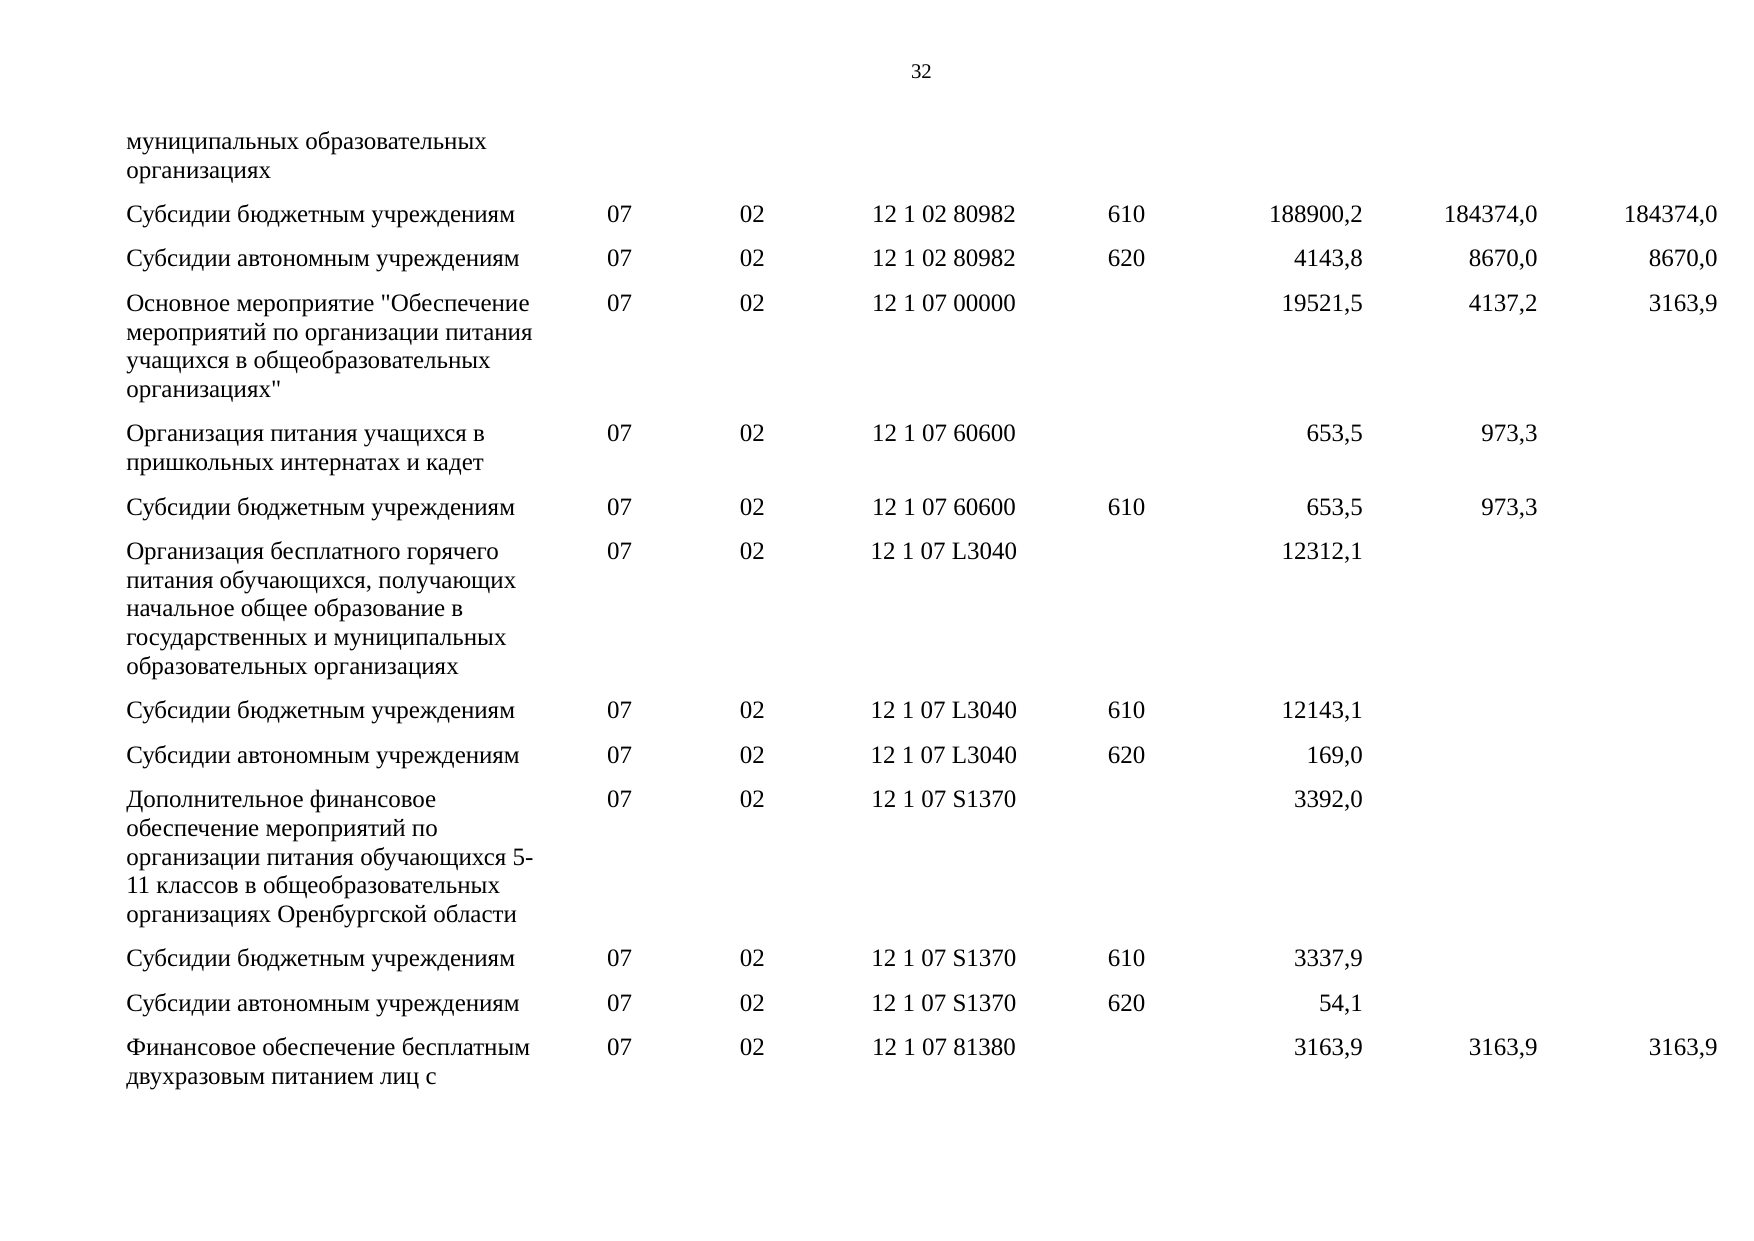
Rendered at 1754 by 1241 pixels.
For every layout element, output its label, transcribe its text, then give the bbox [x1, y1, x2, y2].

table_cell 07 [560, 411, 678, 484]
table_cell [1545, 118, 1725, 191]
table_cell 653,5 [1191, 484, 1370, 528]
table_cell 184374,0 [1370, 191, 1545, 236]
table_cell Субсидии бюджетным учреждениям [118, 936, 560, 980]
table_cell [1725, 411, 1729, 484]
table_cell [1725, 688, 1729, 732]
table_cell [1725, 1024, 1729, 1097]
table_cell Организация бесплатного горячего питания обучающихся, получающих начальное общее образование в государственных и муниципальных образовательных организациях [118, 528, 560, 687]
table_cell [1725, 484, 1729, 528]
table_cell [826, 118, 1061, 191]
table_cell 02 [678, 236, 826, 280]
table_cell 8670,0 [1545, 236, 1725, 280]
table_cell 12 1 07 00000 [826, 280, 1061, 411]
table_cell 973,3 [1370, 484, 1545, 528]
table_cell Субсидии автономным учреждениям [118, 732, 560, 776]
table_cell 610 [1061, 191, 1191, 236]
table_cell 02 [678, 280, 826, 411]
table_cell 12 1 02 80982 [826, 236, 1061, 280]
table_cell [1545, 936, 1725, 980]
table_cell Организация питания учащихся в пришкольных интернатах и кадет [118, 411, 560, 484]
table_cell [109, 411, 118, 484]
table_cell 4137,2 [1370, 280, 1545, 411]
table_cell [109, 776, 118, 936]
table_cell 653,5 [1191, 411, 1370, 484]
table_cell [109, 236, 118, 280]
table_cell [1545, 776, 1725, 936]
table_cell 02 [678, 688, 826, 732]
table_cell 12 1 07 60600 [826, 484, 1061, 528]
table_cell [1725, 980, 1729, 1024]
table_cell [1061, 118, 1191, 191]
table_cell [109, 280, 118, 411]
table_cell 184374,0 [1545, 191, 1725, 236]
table_cell 12 1 07 L3040 [826, 732, 1061, 776]
table_cell 3163,9 [1370, 1024, 1545, 1097]
table_cell 12 1 07 81380 [826, 1024, 1061, 1097]
table_cell 12 1 07 60600 [826, 411, 1061, 484]
table_cell 54,1 [1191, 980, 1370, 1024]
table_cell Субсидии бюджетным учреждениям [118, 484, 560, 528]
table_cell [1545, 484, 1725, 528]
table_cell 12 1 02 80982 [826, 191, 1061, 236]
table_cell 3392,0 [1191, 776, 1370, 936]
table_cell 07 [560, 688, 678, 732]
table_cell [109, 936, 118, 980]
table_cell 12 1 07 S1370 [826, 776, 1061, 936]
table_cell [1545, 411, 1725, 484]
table_cell 07 [560, 1024, 678, 1097]
table_cell [560, 118, 678, 191]
table_cell [1545, 732, 1725, 776]
table_cell 07 [560, 484, 678, 528]
table_cell 8670,0 [1370, 236, 1545, 280]
table_cell 620 [1061, 236, 1191, 280]
table_cell 3163,9 [1545, 1024, 1725, 1097]
table_cell [109, 191, 118, 236]
table_cell [1061, 411, 1191, 484]
table_cell [1370, 688, 1545, 732]
table_cell 07 [560, 191, 678, 236]
table_cell 12312,1 [1191, 528, 1370, 687]
table_cell 3163,9 [1545, 280, 1725, 411]
table_cell [1061, 776, 1191, 936]
table_cell [1191, 118, 1370, 191]
table_cell [109, 980, 118, 1024]
table_cell Финансовое обеспечение бесплатным двухразовым питанием лиц с [118, 1024, 560, 1097]
table_cell 4143,8 [1191, 236, 1370, 280]
table_cell 02 [678, 411, 826, 484]
table_cell муниципальных образовательных организациях [118, 118, 560, 191]
table_cell [109, 732, 118, 776]
table_cell [1725, 936, 1729, 980]
table_cell 3163,9 [1191, 1024, 1370, 1097]
table_cell [1725, 280, 1729, 411]
table_cell [1725, 732, 1729, 776]
table_cell [678, 118, 826, 191]
table_cell Субсидии бюджетным учреждениям [118, 688, 560, 732]
table_cell 610 [1061, 688, 1191, 732]
table_cell [1545, 528, 1725, 687]
table_cell [1725, 118, 1729, 191]
table_cell 02 [678, 936, 826, 980]
table_cell [1370, 732, 1545, 776]
table_cell [109, 118, 118, 191]
table_cell [1725, 776, 1729, 936]
table_cell [1370, 776, 1545, 936]
table_cell 02 [678, 1024, 826, 1097]
table_cell [1725, 236, 1729, 280]
table_cell [1545, 980, 1725, 1024]
table_cell 12 1 07 S1370 [826, 980, 1061, 1024]
table_cell [1725, 528, 1729, 687]
table_cell 07 [560, 528, 678, 687]
table_cell Основное мероприятие "Обеспечение мероприятий по организации питания учащихся в общеобразовательных организациях" [118, 280, 560, 411]
table_cell 3337,9 [1191, 936, 1370, 980]
table_cell [1061, 528, 1191, 687]
table_cell 12 1 07 S1370 [826, 936, 1061, 980]
table_cell [1370, 980, 1545, 1024]
table_cell 02 [678, 528, 826, 687]
table_cell 02 [678, 980, 826, 1024]
table_cell 07 [560, 776, 678, 936]
table_cell Субсидии автономным учреждениям [118, 980, 560, 1024]
table_cell 12 1 07 L3040 [826, 688, 1061, 732]
table_cell 620 [1061, 732, 1191, 776]
table_cell [1061, 1024, 1191, 1097]
table_cell [1725, 191, 1729, 236]
table_cell 19521,5 [1191, 280, 1370, 411]
table_cell 07 [560, 732, 678, 776]
table_cell [109, 484, 118, 528]
table_cell 07 [560, 936, 678, 980]
table_cell [1370, 118, 1545, 191]
table_cell 188900,2 [1191, 191, 1370, 236]
table_cell [109, 528, 118, 687]
table_cell 02 [678, 776, 826, 936]
table_cell 02 [678, 484, 826, 528]
table_cell 12143,1 [1191, 688, 1370, 732]
table_cell Субсидии автономным учреждениям [118, 236, 560, 280]
table_cell 07 [560, 280, 678, 411]
table_cell 620 [1061, 980, 1191, 1024]
table_cell 973,3 [1370, 411, 1545, 484]
table_cell 07 [560, 236, 678, 280]
table_cell [1061, 280, 1191, 411]
table_cell 02 [678, 732, 826, 776]
table_cell [1370, 936, 1545, 980]
table_cell [1545, 688, 1725, 732]
table_cell 07 [560, 980, 678, 1024]
table_cell 12 1 07 L3040 [826, 528, 1061, 687]
table_cell Субсидии бюджетным учреждениям [118, 191, 560, 236]
table_cell 02 [678, 191, 826, 236]
table_cell [109, 688, 118, 732]
table_cell [1370, 528, 1545, 687]
table_cell [109, 1024, 118, 1097]
table_cell 610 [1061, 936, 1191, 980]
table_cell Дополнительное финансовое обеспечение мероприятий по организации питания обучающихся 5-11 классов в общеобразовательных организациях Оренбургской области [118, 776, 560, 936]
table_cell 610 [1061, 484, 1191, 528]
table_cell 169,0 [1191, 732, 1370, 776]
